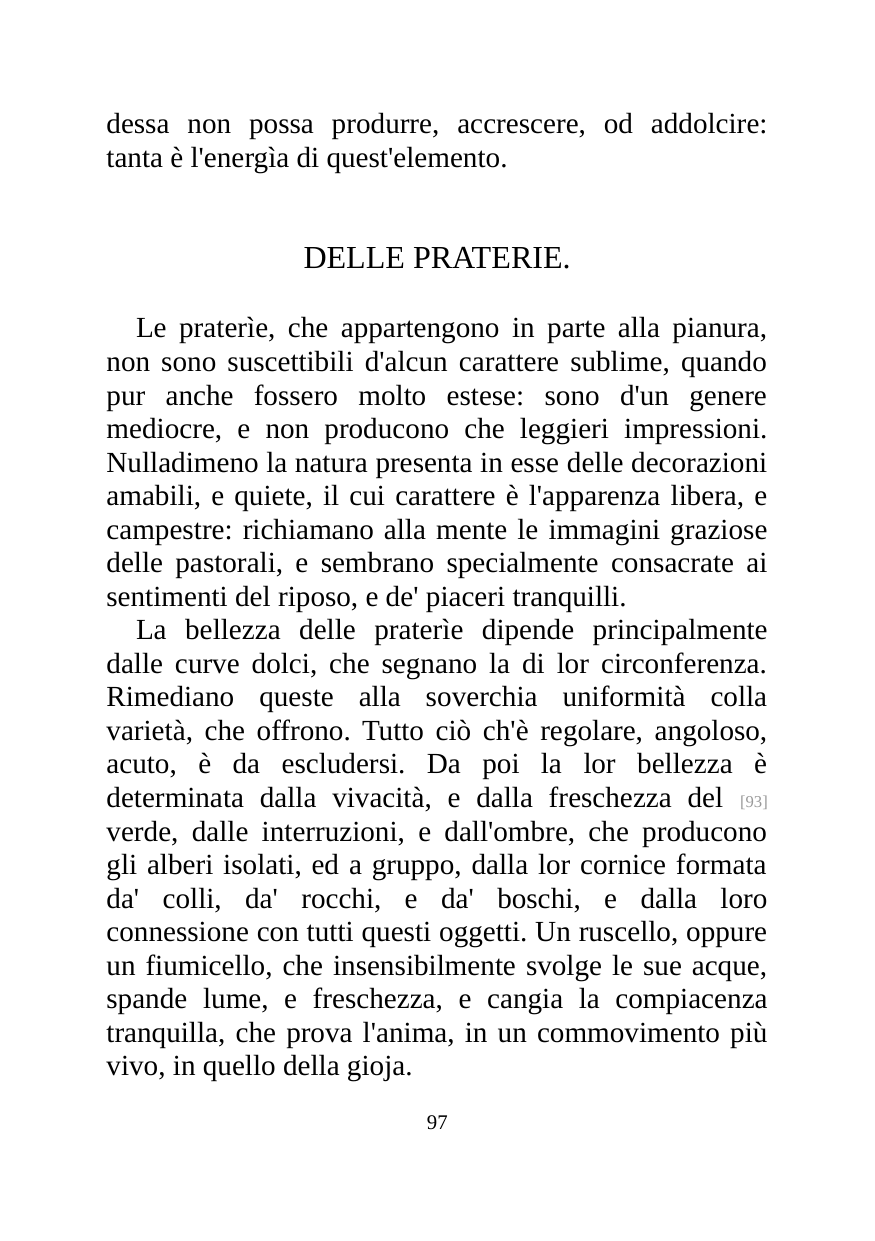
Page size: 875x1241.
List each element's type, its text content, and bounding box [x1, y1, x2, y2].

subtitle DELLE PRATERIE. [106, 238, 768, 275]
text dessa non possa produrre, accrescere, od addolcire: tanta è l'energìa di quest'elemento. [106, 106, 768, 173]
text La bellezza delle praterìe dipende principalmente dalle curve dolci, che segnano la di lor circonferenza. Rimediano queste alla soverchia uniformità colla varietà, che offrono. Tutto ciò ch'è regolare, angoloso, acuto, è da escludersi. Da poi la lor bellezza è determinata dalla vivacità, e dalla freschezza del [93] verde, dalle interruzioni, e dall'ombre, che producono gli alberi isolati, ed a gruppo, dalla lor cornice formata da' colli, da' rocchi, e da' boschi, e dalla loro connessione con tutti questi oggetti. Un ruscello, oppure un fiumicello, che insensibilmente svolge le sue acque, spande lume, e freschezza, e cangia la compiacenza tranquilla, che prova l'anima, in un commovimento più vivo, in quello della gioja. [106, 612, 768, 1082]
text Le praterìe, che appartengono in parte alla pianura, non sono suscettibili d'alcun carattere sublime, quando pur anche fossero molto estese: sono d'un genere mediocre, e non producono che leggieri impressioni. Nulladimeno la natura presenta in esse delle decorazioni amabili, e quiete, il cui carattere è l'apparenza libera, e campestre: richiamano alla mente le immagini graziose delle pastorali, e sembrano specialmente consacrate ai sentimenti del riposo, e de' piaceri tranquilli. [106, 311, 768, 612]
